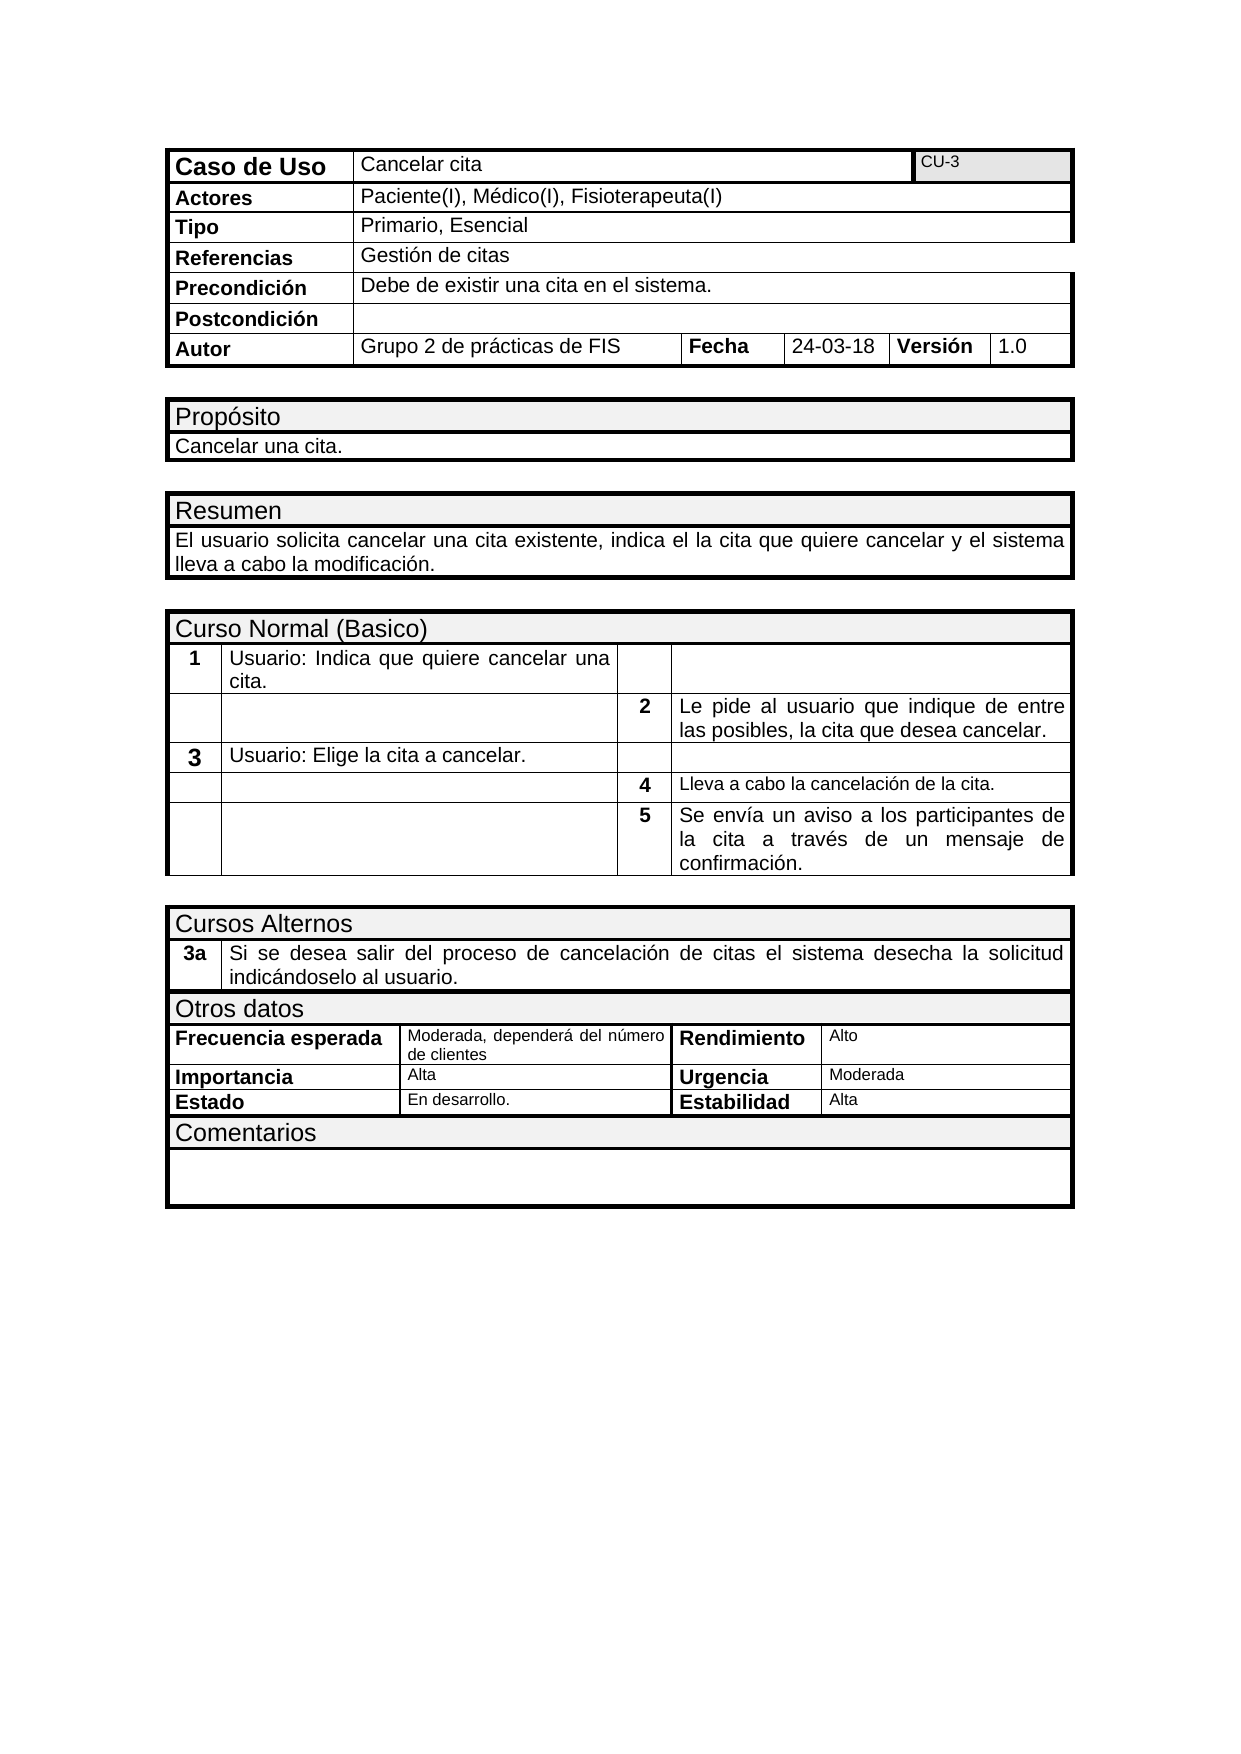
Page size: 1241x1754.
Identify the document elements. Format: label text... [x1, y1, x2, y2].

table_cell Otros datos [170, 994, 1070, 1022]
table_cell Si se desea salir del proceso de cancelación de citas el sistema desecha la solicitud indicándoselo al usuario. [222, 941, 1070, 989]
table_cell [222, 694, 617, 742]
table_cell 3a [170, 941, 221, 989]
table_header Propósito [170, 402, 1070, 430]
table_cell Estado [170, 1090, 399, 1113]
table_cell Postcondición [170, 304, 353, 333]
table_cell [170, 773, 221, 802]
table_cell Usuario: Elige la cita a cancelar. [222, 743, 617, 772]
table_cell Tipo [170, 213, 353, 242]
table_cell Grupo 2 de prácticas de FIS [354, 334, 681, 363]
table_cell Moderada [822, 1065, 1070, 1088]
table_cell [618, 743, 671, 772]
table_cell 24-03-18 [785, 334, 889, 363]
table_cell 2 [618, 694, 671, 742]
table_cell [170, 1150, 1070, 1204]
table_cell Debe de existir una cita en el sistema. [354, 273, 1070, 303]
table_cell [672, 743, 1070, 772]
table_cell 3 [170, 743, 221, 772]
table_cell Urgencia [673, 1065, 821, 1088]
table_cell El usuario solicita cancelar una cita existente, indica el la cita que quiere cancelar y el sistema lleva a cabo la modificación. [170, 528, 1070, 575]
table_header CU-3 [916, 152, 1070, 181]
table_cell Actores [170, 184, 353, 211]
table_cell Paciente(I), Médico(I), Fisioterapeuta(I) [354, 184, 1070, 211]
table_cell Importancia [170, 1065, 399, 1088]
table_cell [672, 645, 1070, 693]
table_cell Alta [822, 1090, 1070, 1113]
table_cell Estabilidad [673, 1090, 821, 1113]
table_cell Alto [822, 1026, 1070, 1064]
table_cell Autor [170, 334, 353, 363]
table_cell [170, 803, 221, 875]
table_cell 5 [618, 803, 671, 875]
table_cell [170, 694, 221, 742]
table_cell Fecha [682, 334, 784, 363]
table_header Resumen [170, 496, 1070, 524]
table_cell [618, 645, 671, 693]
table_cell 1 [170, 645, 221, 693]
table_cell Usuario: Indica que quiere cancelar una cita. [222, 645, 617, 693]
table_cell Gestión de citas [354, 243, 1073, 272]
table_cell Se envía un aviso a los participantes de la cita a través de un mensaje de confirmación. [672, 803, 1070, 875]
table_cell Referencias [170, 243, 353, 272]
table_cell 4 [618, 773, 671, 802]
table_header Cancelar cita [354, 152, 911, 181]
table_cell [354, 304, 1070, 333]
table_cell Frecuencia esperada [170, 1026, 399, 1064]
table_cell Alta [401, 1065, 670, 1088]
table_cell [222, 803, 617, 875]
table_cell Primario, Esencial [354, 213, 1070, 242]
table_cell Le pide al usuario que indique de entre las posibles, la cita que desea cancelar. [672, 694, 1070, 742]
table_cell 1.0 [991, 334, 1070, 363]
table_cell Moderada, dependerá del número de clientes [401, 1026, 670, 1064]
table_header Curso Normal (Basico) [170, 614, 1070, 642]
table_cell Comentarios [170, 1118, 1070, 1147]
table_cell [222, 773, 617, 802]
table_cell Rendimiento [673, 1026, 821, 1064]
table_cell Cancelar una cita. [170, 434, 1070, 457]
table_header Caso de Uso [170, 152, 353, 181]
table_header Cursos Alternos [170, 909, 1070, 938]
table_cell Lleva a cabo la cancelación de la cita. [672, 773, 1070, 802]
table_cell Precondición [170, 273, 353, 303]
table_cell En desarrollo. [401, 1090, 670, 1113]
table_cell Versión [890, 334, 990, 363]
